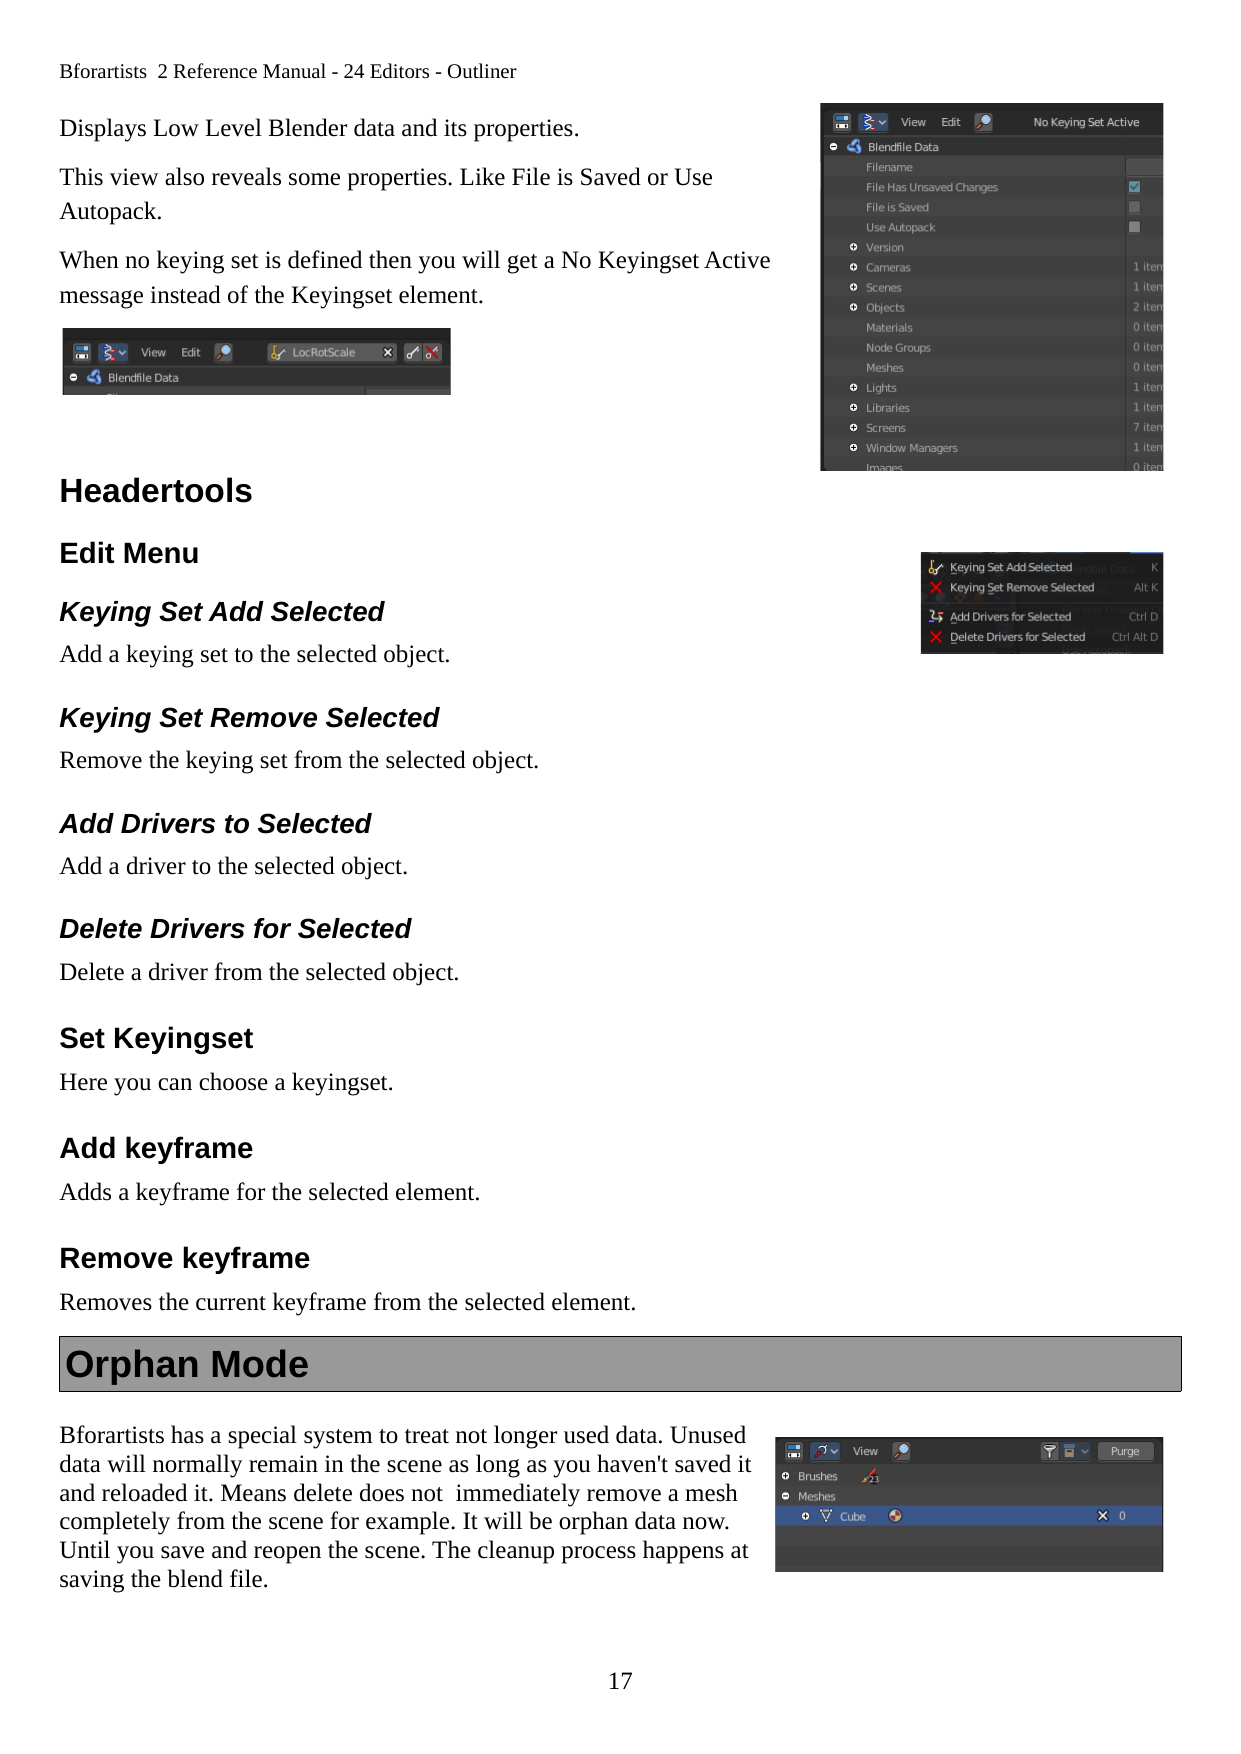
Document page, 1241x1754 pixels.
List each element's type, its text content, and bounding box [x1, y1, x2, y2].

picture [920, 552, 1164, 654]
text Add a driver to the selected object. [59, 851, 1181, 880]
picture [775, 1437, 1164, 1572]
text Add a keying set to the selected object. [59, 639, 1181, 668]
subtitle Headertools [59, 471, 1181, 509]
text Remove the keying set from the selected object. [59, 745, 1181, 774]
subtitle Add keyframe [59, 1131, 1181, 1164]
text Here you can choose a keyingset. [59, 1067, 1181, 1096]
text When no keying set is defined then you will get a No Keyingset Active message instead of the Keyingset element. [59, 245, 820, 308]
subtitle Remove keyframe [59, 1241, 1181, 1274]
text Bforartists has a special system to treat not longer used data. Unused data will normally remain in the scene as long as you haven't saved it and reloaded it. Means delete does not immediately remove a mesh completely from the scene for example. It will be orphan data now. Until you save and reopen the scene. The cleanup process happens at saving the blend file. [59, 1420, 1181, 1593]
picture [62, 328, 451, 395]
subtitle Keying Set Remove Selected [59, 701, 1181, 733]
text Removes the current keyframe from the selected element. [59, 1287, 1181, 1316]
subtitle Set Keyingset [59, 1021, 1181, 1055]
table_header Orphan Mode [60, 1337, 1181, 1391]
text This view also reveals some properties. Like File is Saved or Use Autopack. [59, 162, 820, 225]
picture [820, 103, 1164, 471]
text Adds a keyframe for the selected element. [59, 1177, 1181, 1206]
subtitle Add Drivers to Selected [59, 807, 1181, 839]
text Displays Low Level Blender data and its properties. [59, 113, 820, 141]
subtitle [1164, 595, 1181, 627]
subtitle Delete Drivers for Selected [59, 913, 1181, 945]
subtitle Edit Menu [59, 536, 1181, 570]
text Delete a driver from the selected object. [59, 957, 1181, 986]
subtitle Keying Set Add Selected [59, 595, 920, 627]
